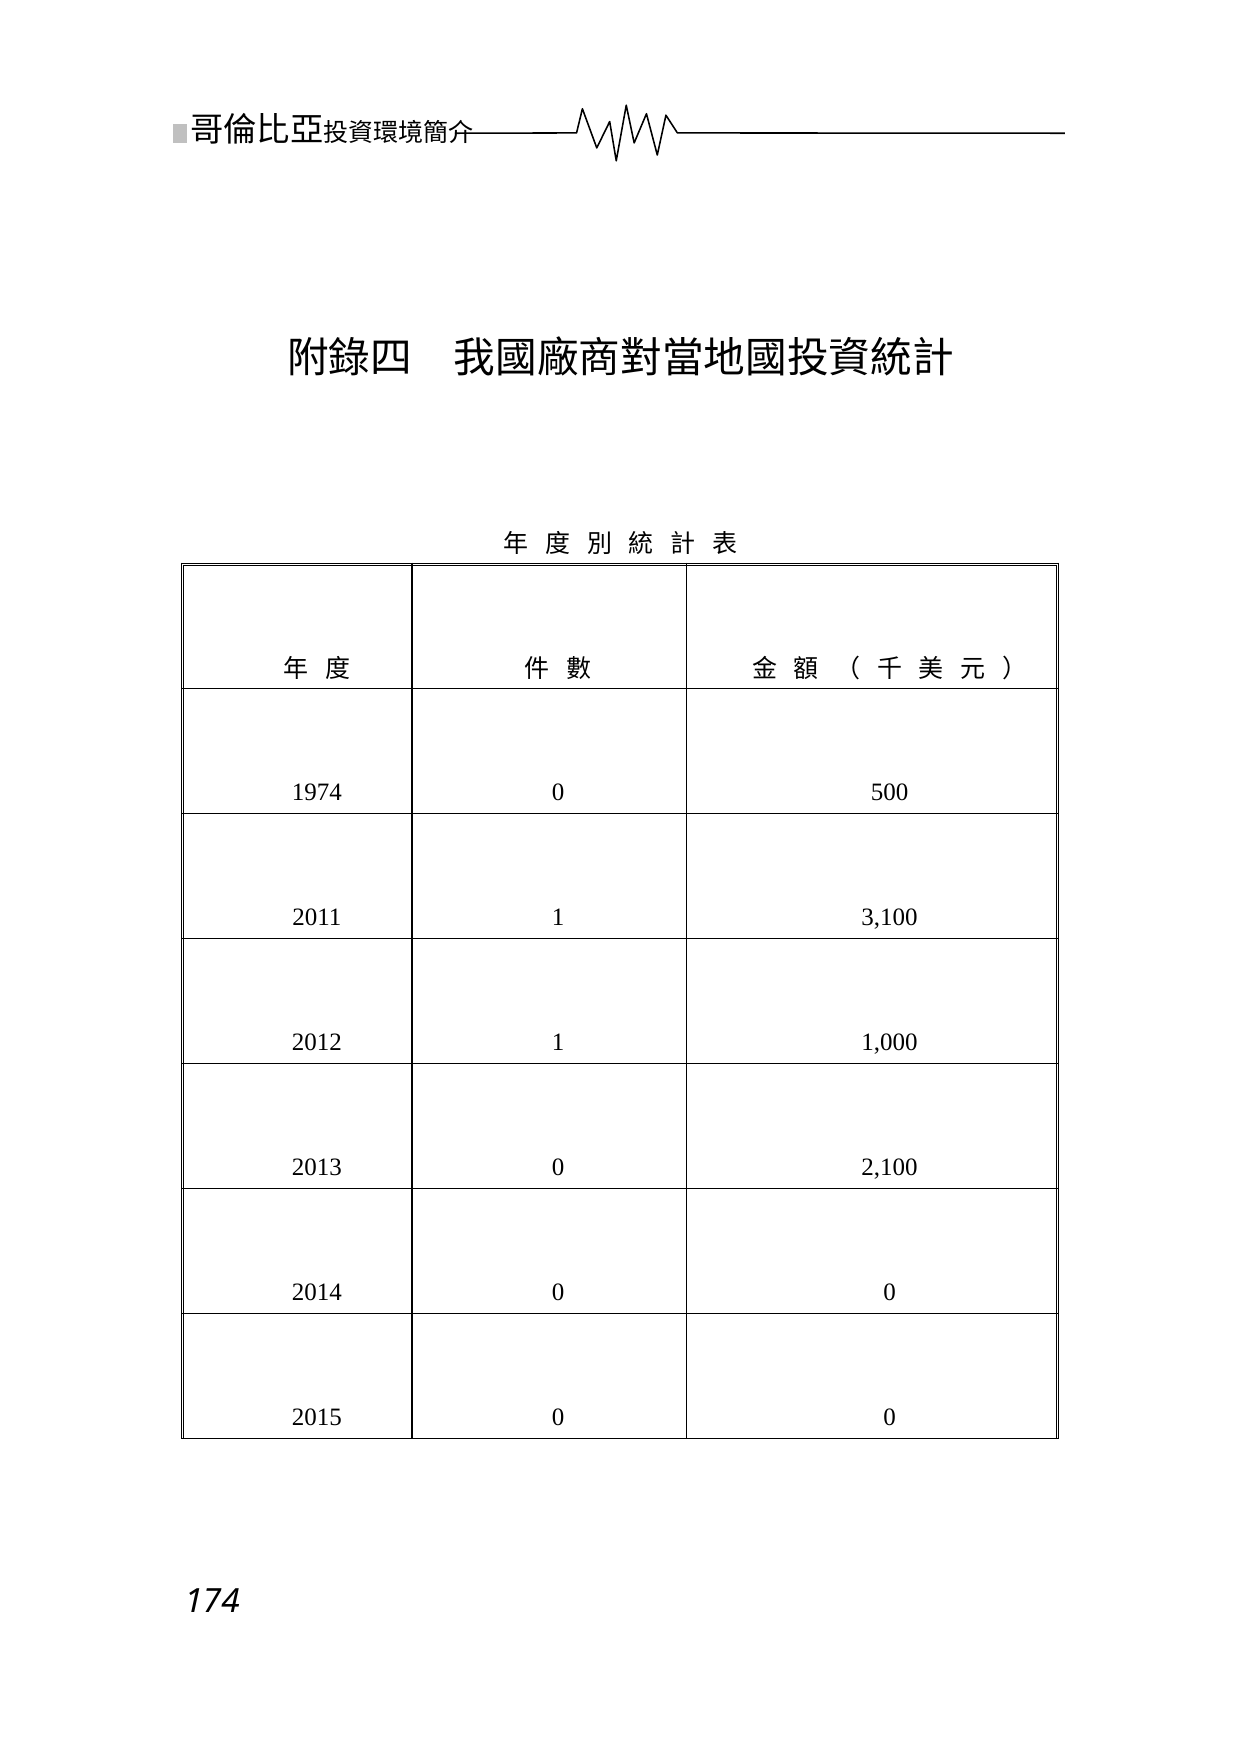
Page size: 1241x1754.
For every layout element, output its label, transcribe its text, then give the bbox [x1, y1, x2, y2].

text 附錄四 我國廠商對當地國投資統計 [183, 313, 1058, 375]
table_cell 2012 [184, 939, 411, 1063]
table_header 年度 [184, 566, 411, 688]
table_cell 500 [687, 689, 1056, 813]
table_cell 1974 [184, 689, 411, 813]
table_header 金額（千美元） [687, 566, 1056, 688]
table_cell 2014 [184, 1189, 411, 1313]
table_cell 0 [413, 1189, 686, 1313]
table_cell 0 [687, 1314, 1056, 1438]
table_cell 2015 [184, 1314, 411, 1438]
table_header 件數 [413, 566, 686, 688]
table_cell 3,100 [687, 814, 1056, 938]
table_cell 1,000 [687, 939, 1056, 1063]
table_cell 2013 [184, 1064, 411, 1188]
table_cell 2,100 [687, 1064, 1056, 1188]
table_cell 0 [413, 689, 686, 813]
table_cell 1 [413, 814, 686, 938]
table_cell 1 [413, 939, 686, 1063]
table_cell 2011 [184, 814, 411, 938]
table_cell 0 [413, 1064, 686, 1188]
table_cell 0 [687, 1189, 1056, 1313]
table_cell 0 [413, 1314, 686, 1438]
text 年度別統計表 [183, 500, 1058, 563]
